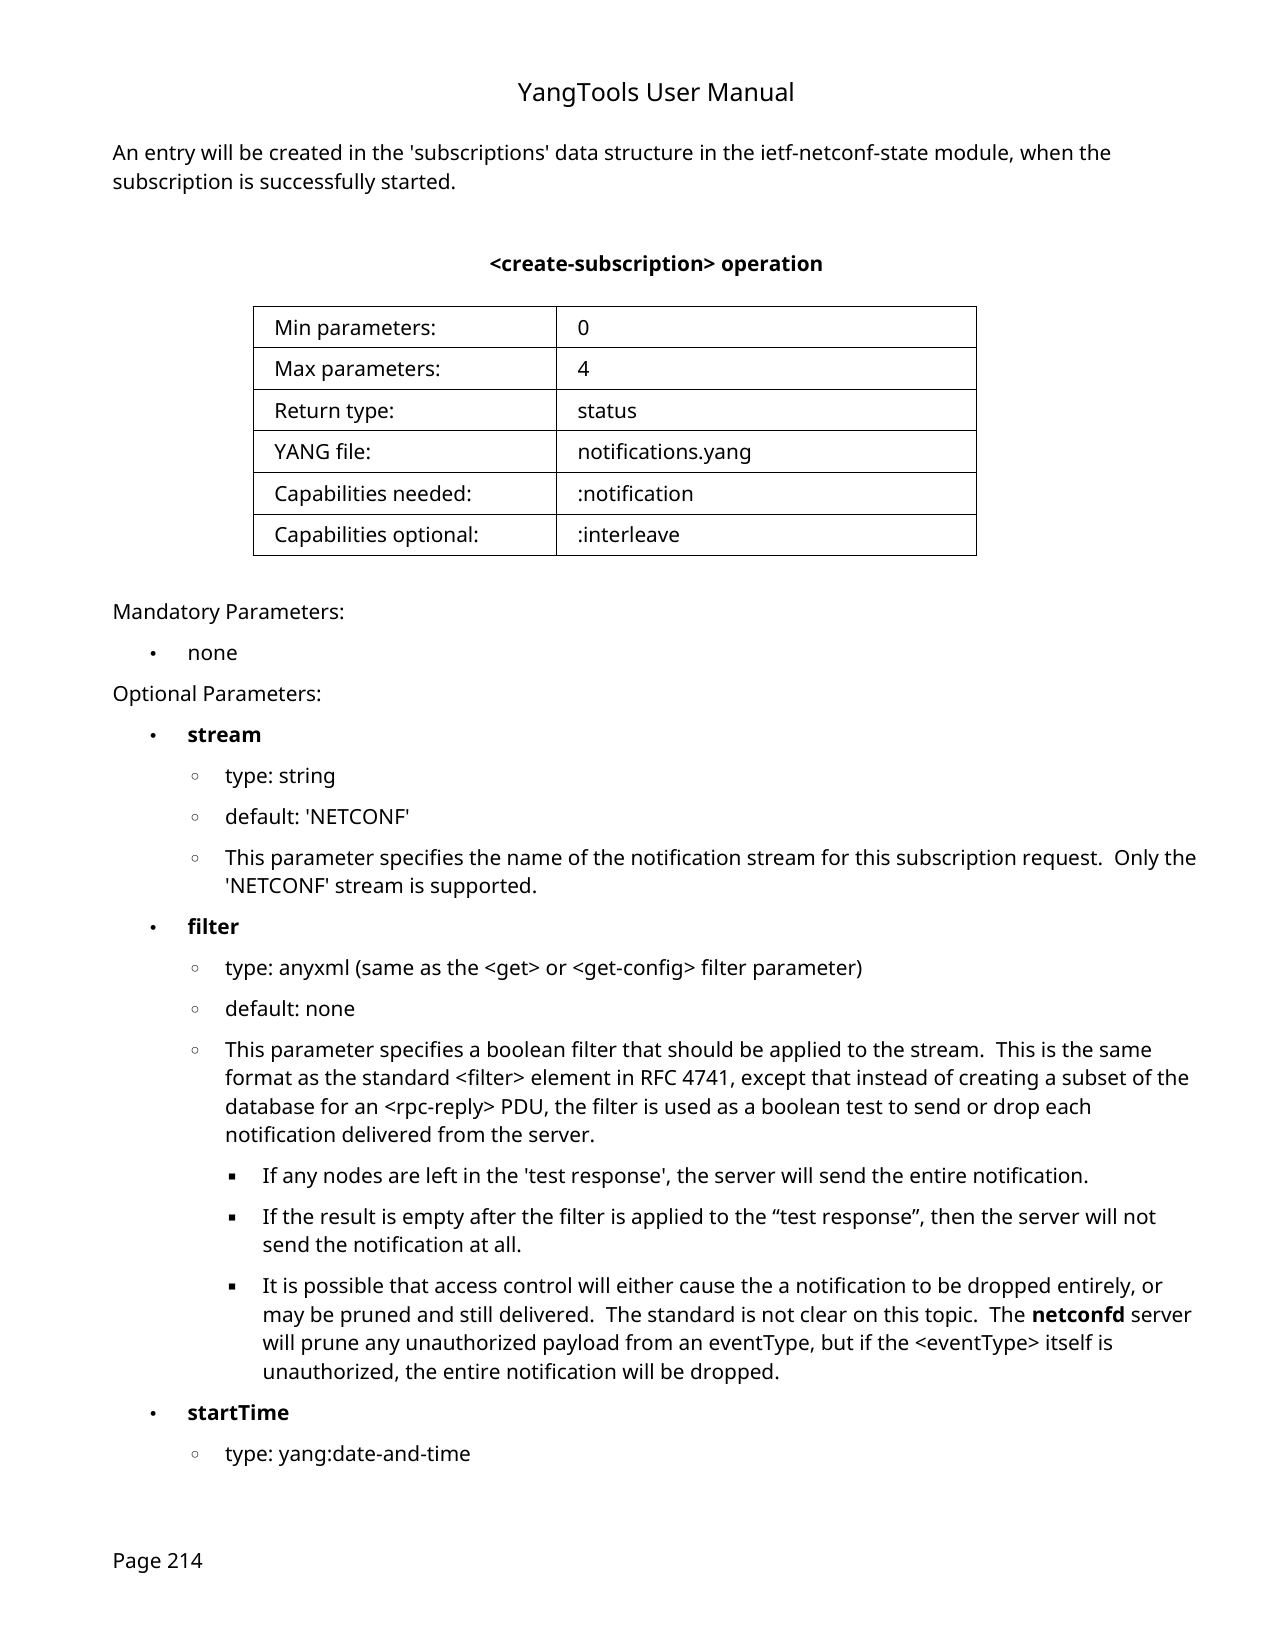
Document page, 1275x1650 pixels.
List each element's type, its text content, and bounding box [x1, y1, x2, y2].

list type: yang:date-and-time [187, 1439, 1200, 1467]
table_cell 4 [557, 348, 976, 389]
list default: 'NETCONF' [187, 802, 1200, 830]
table_header Min parameters: [254, 307, 556, 347]
table_cell status [557, 390, 976, 430]
table_header 0 [557, 307, 976, 347]
list default: none [187, 994, 1200, 1022]
table_cell notifications.yang [557, 431, 976, 472]
table_cell Capabilities needed: [254, 473, 556, 513]
table_cell YANG file: [254, 431, 556, 472]
list startTime [150, 1398, 1200, 1426]
list stream [150, 720, 1200, 748]
table_cell :interleave [557, 515, 976, 555]
list none [150, 638, 1200, 666]
table_cell Return type: [254, 390, 556, 430]
list This parameter specifies the name of the notification stream for this subscription request. Only the 'NETCONF' stream is supported. [187, 843, 1200, 899]
list This parameter specifies a boolean filter that should be applied to the stream. This is the same format as the standard <filter> element in RFC 4741, except that instead of creating a subset of the database for an <rpc-reply> PDU, the filter is used as a boolean test to send or drop each notification delivered from the server. [187, 1035, 1200, 1149]
table_cell Capabilities optional: [254, 515, 556, 555]
list filter [150, 912, 1200, 941]
list If any nodes are left in the 'test response', the server will send the entire notification. [225, 1161, 1200, 1189]
list It is possible that access control will either cause the a notification to be dropped entirely, or may be pruned and still delivered. The standard is not clear on this topic. The netconfd server will prune any unauthorized payload from an eventType, but if the <eventType> itself is unauthorized, the entire notification will be dropped. [225, 1271, 1200, 1385]
list type: string [187, 761, 1200, 789]
text Mandatory Parameters: [112, 597, 1200, 626]
subtitle <create-subscription> operation [127, 249, 1185, 277]
text An entry will be created in the 'subscriptions' data structure in the ietf-netconf-state module, when the subscription is successfully started. [112, 138, 1200, 195]
table_cell :notification [557, 473, 976, 513]
list If the result is empty after the filter is applied to the “test response”, then the server will not send the notification at all. [225, 1202, 1200, 1259]
list type: anyxml (same as the <get> or <get-config> filter parameter) [187, 953, 1200, 981]
table_cell Max parameters: [254, 348, 556, 389]
text Optional Parameters: [112, 679, 1200, 707]
